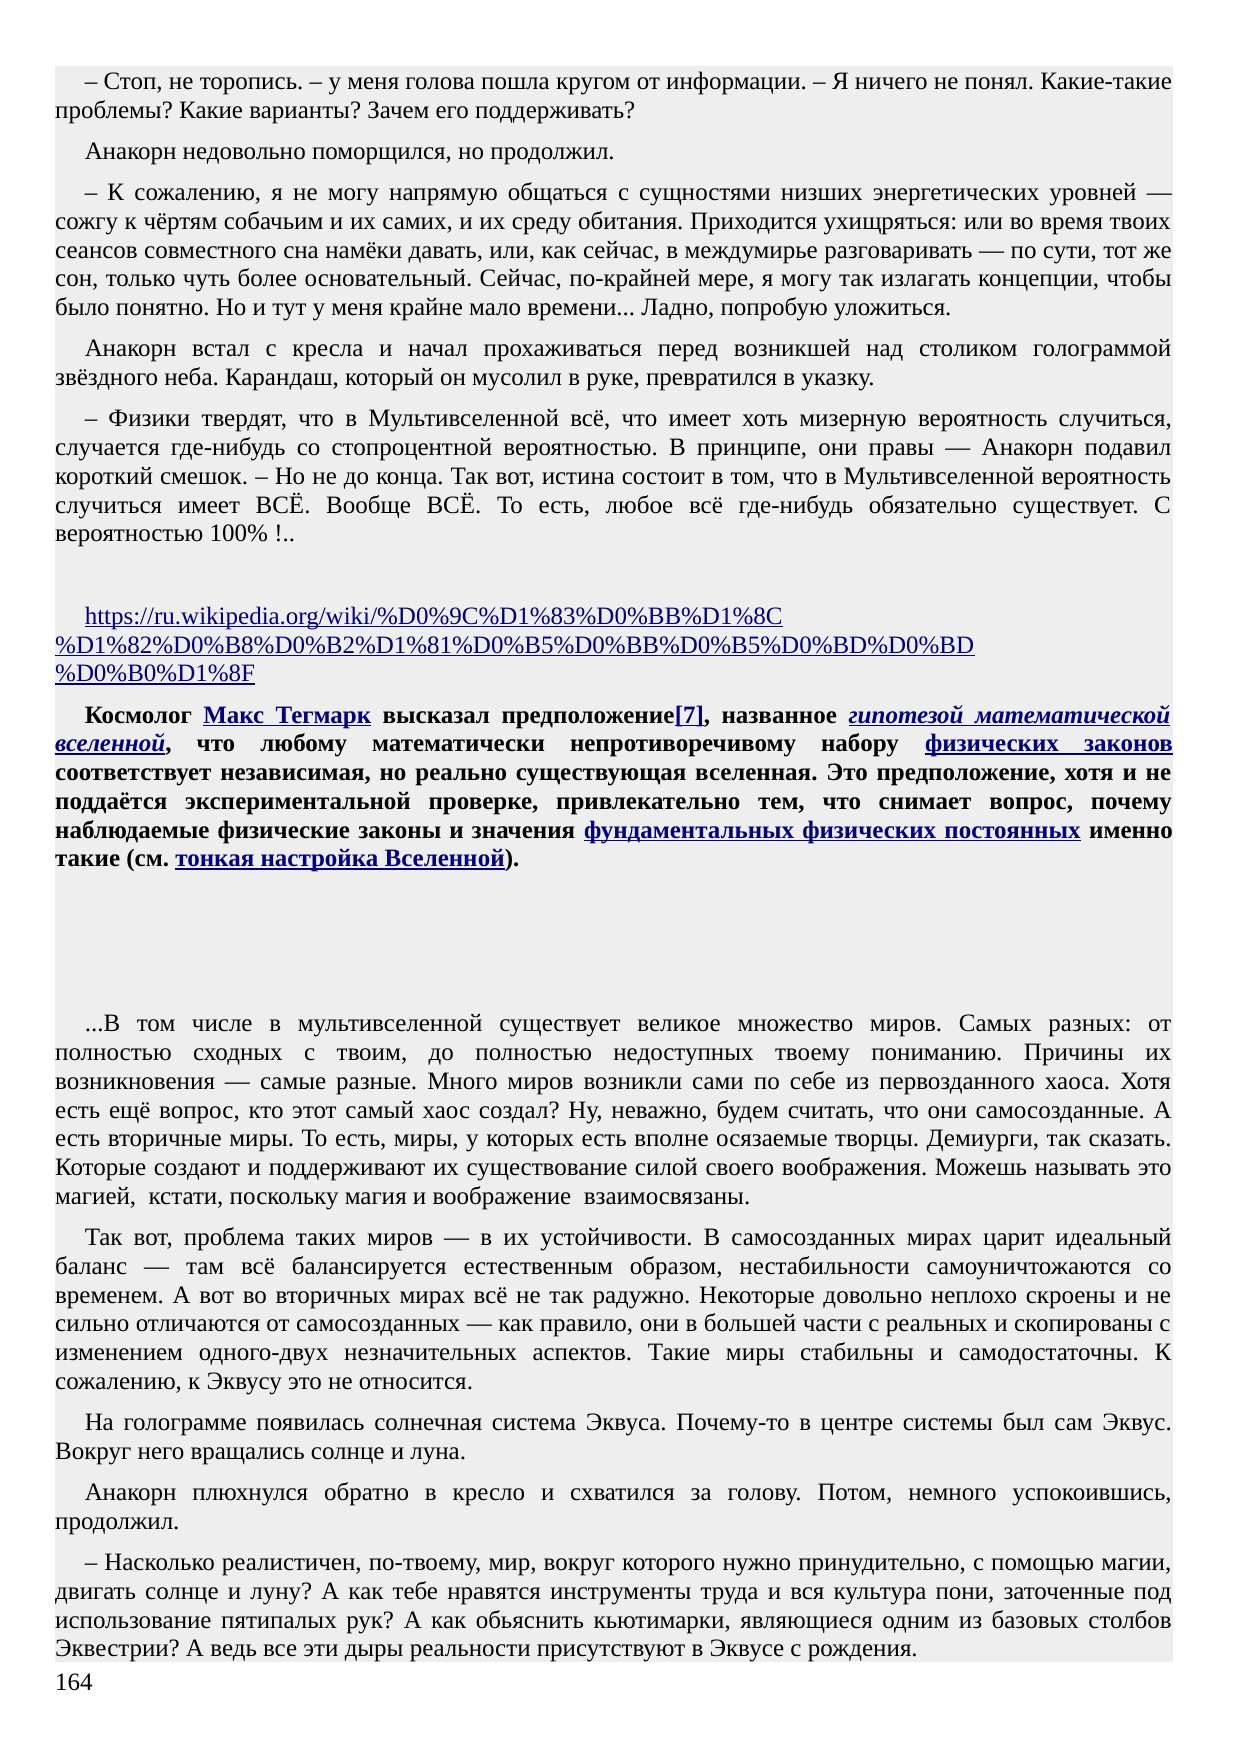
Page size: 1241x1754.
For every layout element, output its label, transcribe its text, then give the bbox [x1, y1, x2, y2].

text Так вот, проблема таких миров — в их устойчивости. В самосозданных мирах царит идеальный баланс — там всё балансируется естественным образом, нестабильности самоуничтожаются со временем. А вот во вторичных мирах всё не так радужно. Некоторые довольно неплохо скроены и не сильно отличаются от самосозданных — как правило, они в большей части с реальных и скопированы с изменением одного-двух незначительных аспектов. Такие миры стабильны и самодостаточны. К сожалению, к Эквусу это не относится. [55, 1222, 1173, 1395]
text Анакорн плюхнулся обратно в кресло и схватился за голову. Потом, немного успокоившись, продолжил. [55, 1477, 1173, 1535]
text – К сожалению, я не могу напрямую общаться с сущностями низших энергетических уровней — сожгу к чёртям собачьим и их самих, и их среду обитания. Приходится ухищряться: или во время твоих сеансов совместного сна намёки давать, или, как сейчас, в междумирье разговаривать — по сути, тот же сон, только чуть более основательный. Сейчас, по-крайней мере, я могу так излагать концепции, чтобы было понятно. Но и тут у меня крайне мало времени... Ладно, попробую уложиться. [55, 177, 1173, 321]
text На голограмме появилась солнечная система Эквуса. Почему-то в центре системы был сам Эквус. Вокруг него вращались солнце и луна. [55, 1407, 1173, 1465]
text Анакорн недовольно поморщился, но продолжил. [55, 136, 1173, 165]
text Анакорн встал с кресла и начал прохаживаться перед возникшей над столиком голограммой звёздного неба. Карандаш, который он мусолил в руке, превратился в указку. [55, 333, 1173, 391]
text Космолог Макс Тегмарк высказал предположение[7], названное гипотезой математической вселенной, что любому математически непротиворечивому набору физических законов соответствует независимая, но реально существующая вселенная. Это предположение, хотя и не поддаётся экспериментальной проверке, привлекательно тем, что снимает вопрос, почему наблюдаемые физические законы и значения фундаментальных физических постоянных именно такие (см. тонкая настройка Вселенной). [55, 700, 1173, 872]
text – Стоп, не торопись. – у меня голова пошла кругом от информации. – Я ничего не понял. Какие-такие проблемы? Какие варианты? Зачем его поддерживать? [55, 66, 1173, 123]
text – Физики твердят, что в Мультивселенной всё, что имеет хоть мизерную вероятность случиться, случается где-нибудь со стопроцентной вероятностью. В принципе, они правы — Анакорн подавил короткий смешок. – Но не до конца. Так вот, истина состоит в том, что в Мультивселенной вероятность случиться имеет ВСЁ. Вообще ВСЁ. То есть, любое всё где-нибудь обязательно существует. С вероятностью 100% !.. [55, 403, 1173, 547]
text https://ru.wikipedia.org/wiki/%D0%9C%D1%83%D0%BB%D1%8C%D1%82%D0%B8%D0%B2%D1%81%D0%B5%D0%BB%D0%B5%D0%BD%D0%BD%D0%B0%D1%8F [55, 601, 1173, 687]
text ...В том числе в мультивселенной существует великое множество миров. Самых разных: от полностью сходных с твоим, до полностью недоступных твоему пониманию. Причины их возникновения — самые разные. Много миров возникли сами по себе из первозданного хаоса. Хотя есть ещё вопрос, кто этот самый хаос создал? Ну, неважно, будем считать, что они самосозданные. А есть вторичные миры. То есть, миры, у которых есть вполне осязаемые творцы. Демиурги, так сказать. Которые создают и поддерживают их существование силой своего воображения. Можешь называть это магией, кстати, поскольку магия и воображение взаимосвязаны. [55, 1008, 1173, 1210]
text – Насколько реалистичен, по-твоему, мир, вокруг которого нужно принудительно, с помощью магии, двигать солнце и луну? А как тебе нравятся инструменты труда и вся культура пони, заточенные под использование пятипалых рук? А как обьяснить кьютимарки, являющиеся одним из базовых столбов Эквестрии? А ведь все эти дыры реальности присутствуют в Эквусе с рождения. [55, 1547, 1173, 1662]
